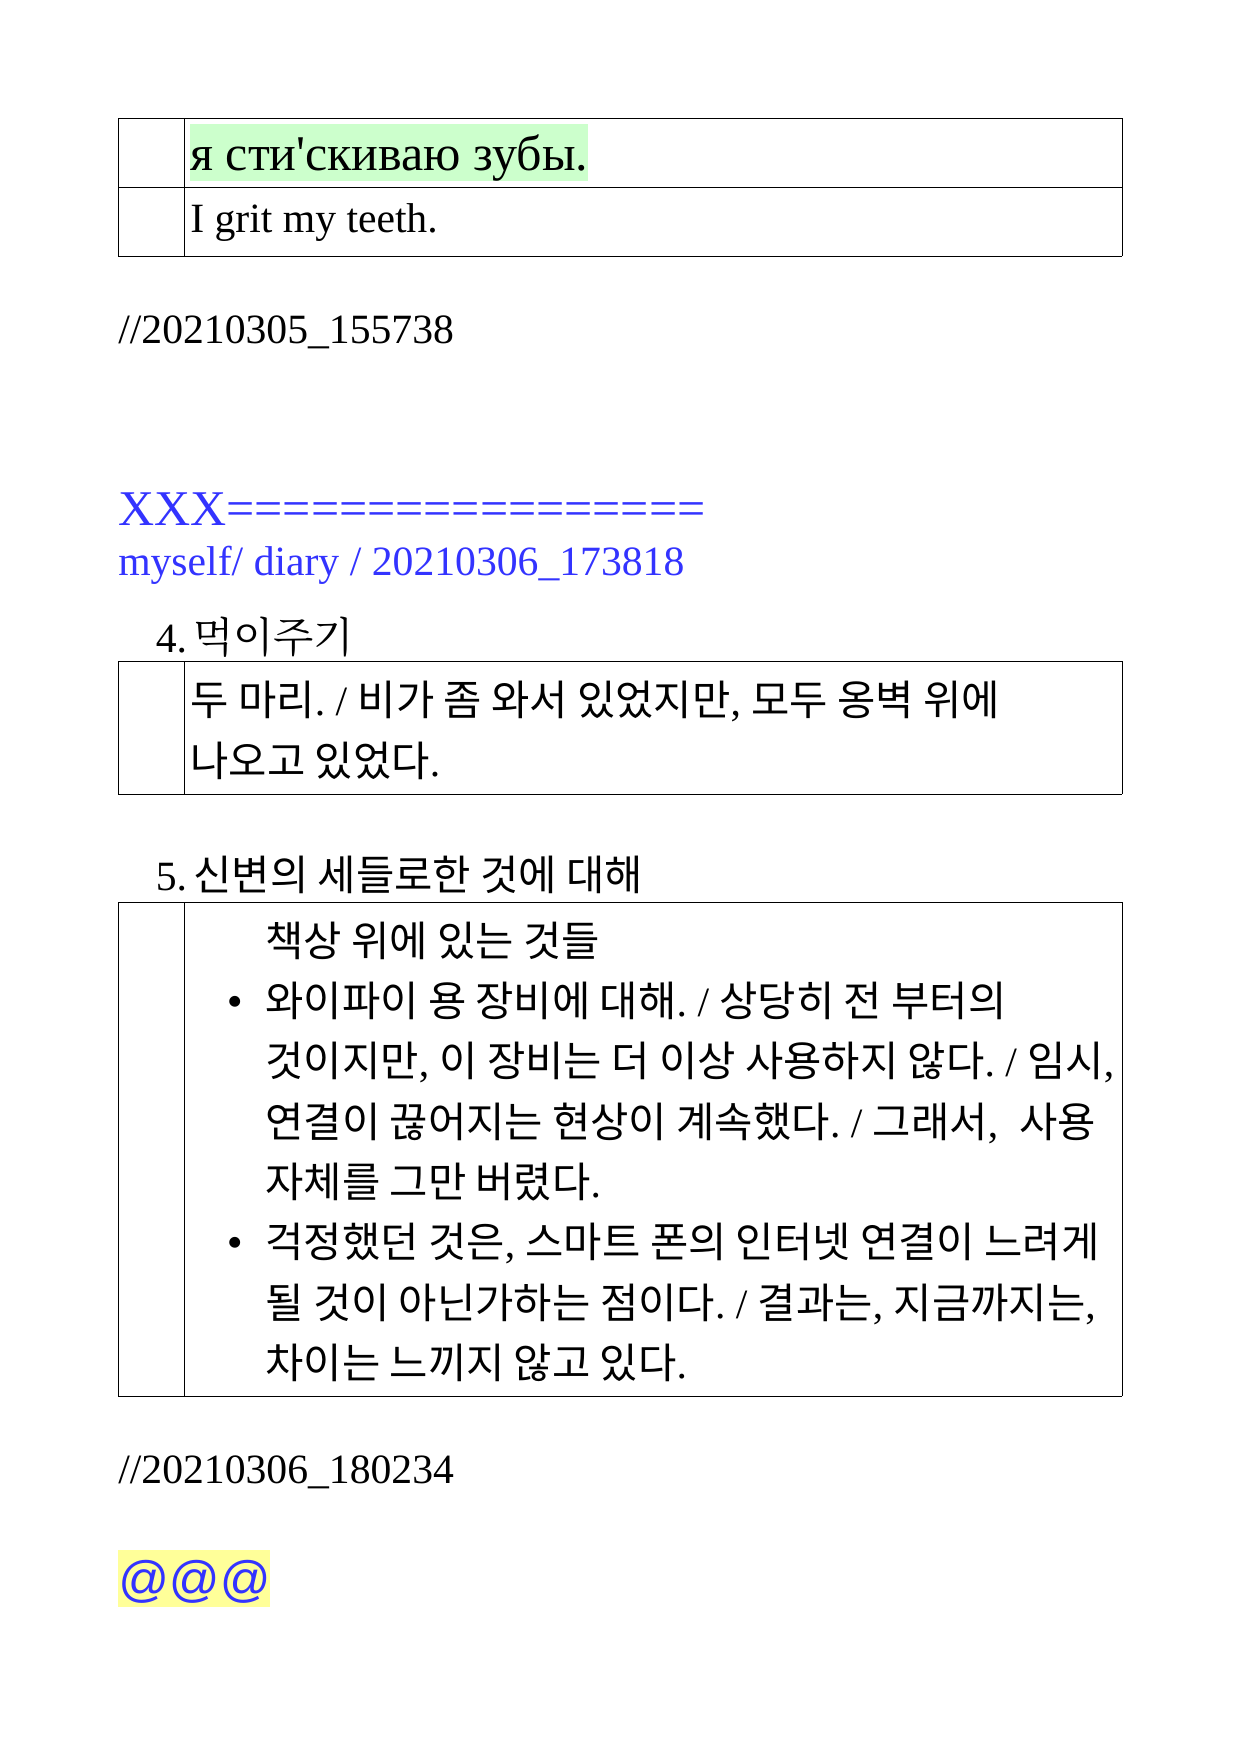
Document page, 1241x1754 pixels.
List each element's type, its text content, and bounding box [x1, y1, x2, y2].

list 신변의 세들로한 것에 대해 [156, 842, 1122, 902]
text //20210306_180234 [118, 1444, 1122, 1492]
text @@@ [118, 1549, 1122, 1607]
text XXX================= [118, 479, 1122, 536]
table_header [119, 903, 184, 1396]
table_header [119, 662, 184, 794]
text //20210305_155738 [118, 304, 1122, 352]
text myself/ diary / 20210306_173818 [118, 536, 1122, 584]
table_cell I grit my teeth. [185, 188, 1122, 256]
table_header 책상 위에 있는 것들 와이파이 용 장비에 대해. / 상당히 전 부터의 것이지만, 이 장비는 더 이상 사용하지 않다. / 임시, 연결이 끊어지는 현상이 계속했다. / 그래서, 사용 자체를 그만 버렸다. 걱정했던 것은, 스마트 폰의 인터넷 연결이 느려게 될 것이 아닌가하는 점이다. / 결과는, 지금까지는, 차이는 느끼지 않고 있다. [185, 903, 1122, 1396]
table_cell я сти'скиваю зубы. [185, 119, 1122, 187]
table_cell [119, 119, 184, 187]
table_header 두 마리. / 비가 좀 와서 있었지만, 모두 옹벽 위에 나오고 있었다. [185, 662, 1122, 794]
table_cell [119, 188, 184, 256]
list 먹이주기 [156, 613, 1122, 661]
